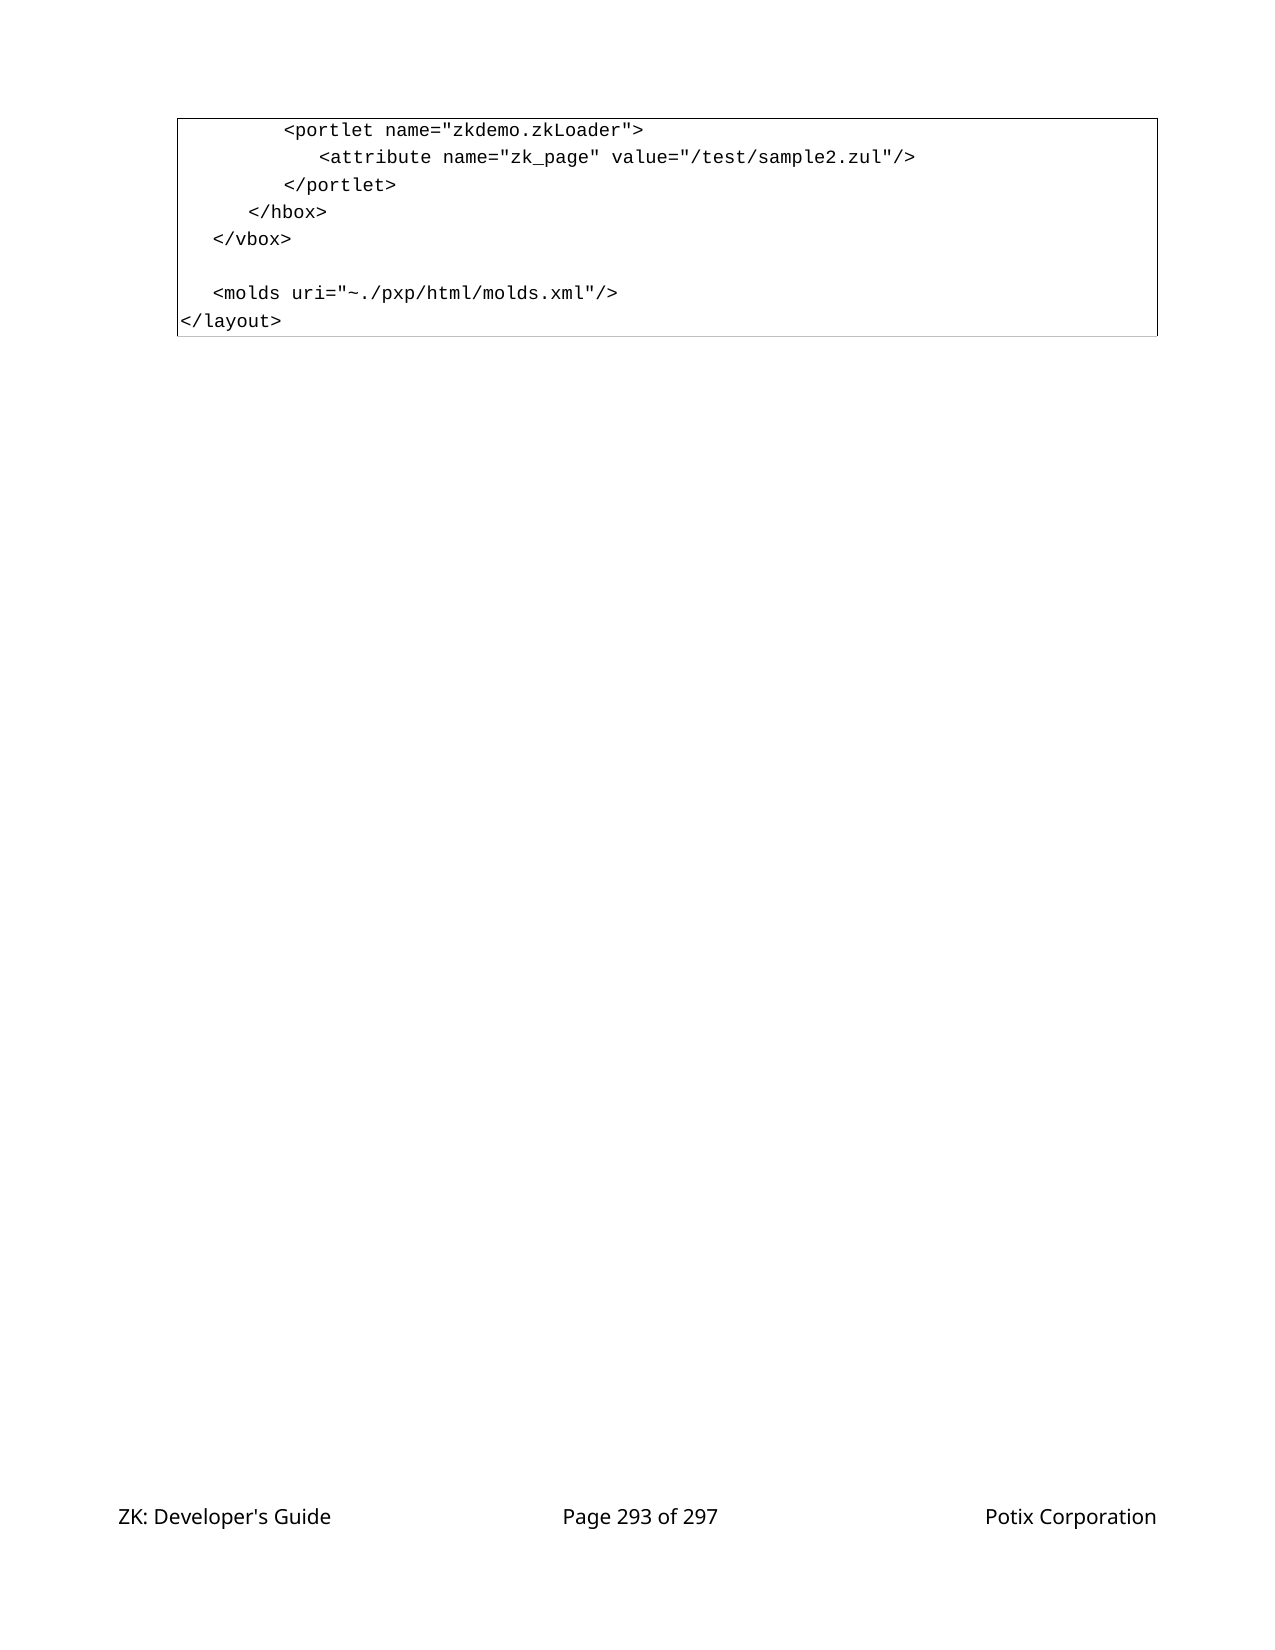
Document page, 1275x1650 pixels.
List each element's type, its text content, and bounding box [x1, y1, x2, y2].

text <molds uri="~./pxp/html/molds.xml"/> [178, 281, 1157, 306]
text </layout> [178, 308, 1157, 336]
text </portlet> [178, 172, 1157, 197]
text </vbox> [178, 227, 1157, 251]
text <portlet name="zkdemo.zkLoader"> [178, 119, 1157, 142]
text </hbox> [178, 200, 1157, 224]
text <attribute name="zk_page" value="/test/sample2.zul"/> [178, 145, 1157, 169]
